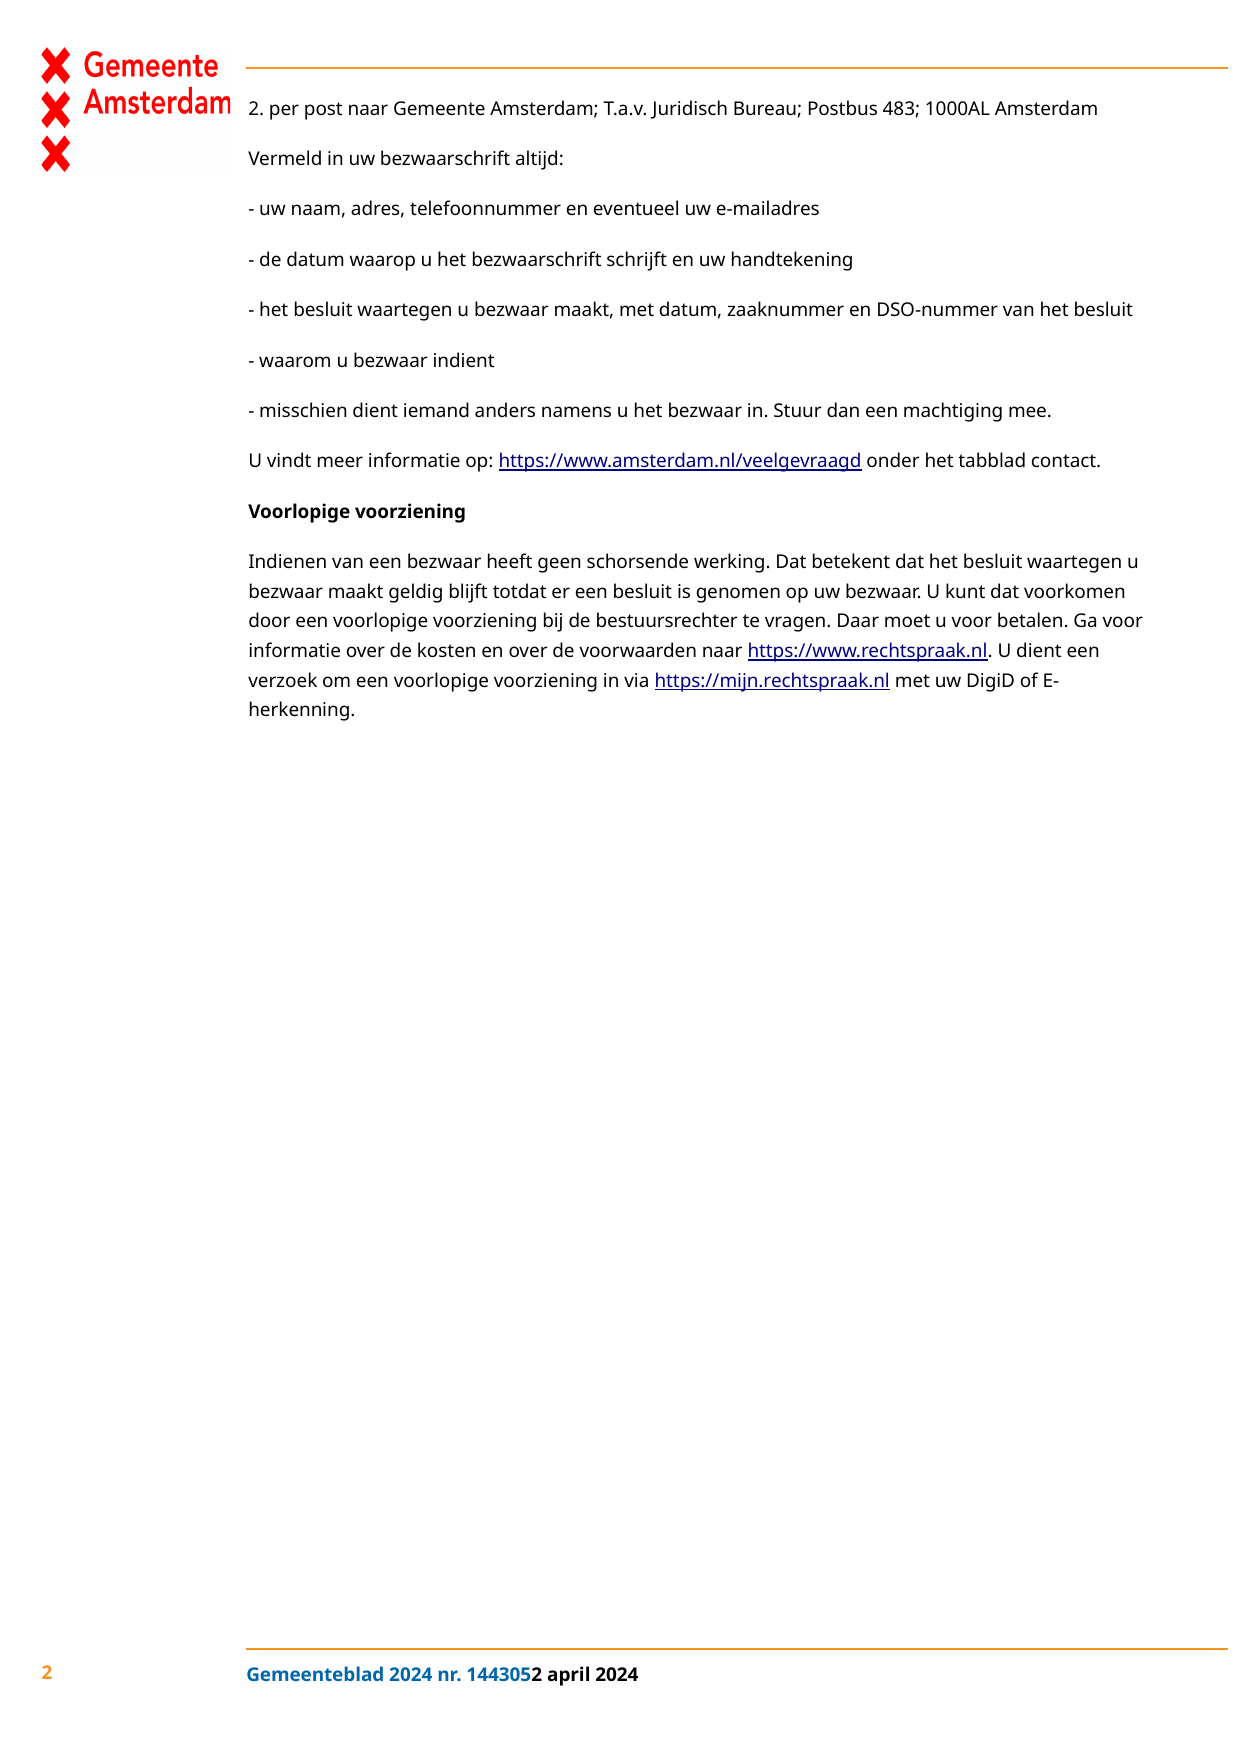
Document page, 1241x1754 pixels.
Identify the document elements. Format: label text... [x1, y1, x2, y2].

text Voorlopige voorziening [248, 498, 1152, 524]
text - het besluit waartegen u bezwaar maakt, met datum, zaaknummer en DSO-nummer van het besluit [248, 296, 1152, 322]
text - misschien dient iemand anders namens u het bezwaar in. Stuur dan een machtiging mee. [248, 397, 1152, 423]
text - uw naam, adres, telefoonnummer en eventueel uw e-mailadres [248, 196, 1152, 221]
text - waarom u bezwaar indient [248, 347, 1152, 373]
text Vermeld in uw bezwaarschrift altijd: [248, 145, 1152, 171]
text - de datum waarop u het bezwaarschrift schrijft en uw handtekening [248, 246, 1152, 272]
picture [41, 47, 231, 172]
text 2. per post naar Gemeente Amsterdam; T.a.v. Juridisch Bureau; Postbus 483; 1000AL Amsterdam [248, 95, 1152, 121]
text Indienen van een bezwaar heeft geen schorsende werking. Dat betekent dat het besluit waartegen u bezwaar maakt geldig blijft totdat er een besluit is genomen op uw bezwaar. U kunt dat voorkomen door een voorlopige voorziening bij de bestuursrechter te vragen. Daar moet u voor betalen. Ga voor informatie over de kosten en over de voorwaarden naar https://www.rechtspraak.nl. U dient een verzoek om een voorlopige voorziening in via https://mijn.rechtspraak.nl met uw DigiD of E-herkenning. [248, 548, 1152, 722]
text U vindt meer informatie op: https://www.amsterdam.nl/veelgevraagd onder het tabblad contact. [248, 448, 1152, 473]
